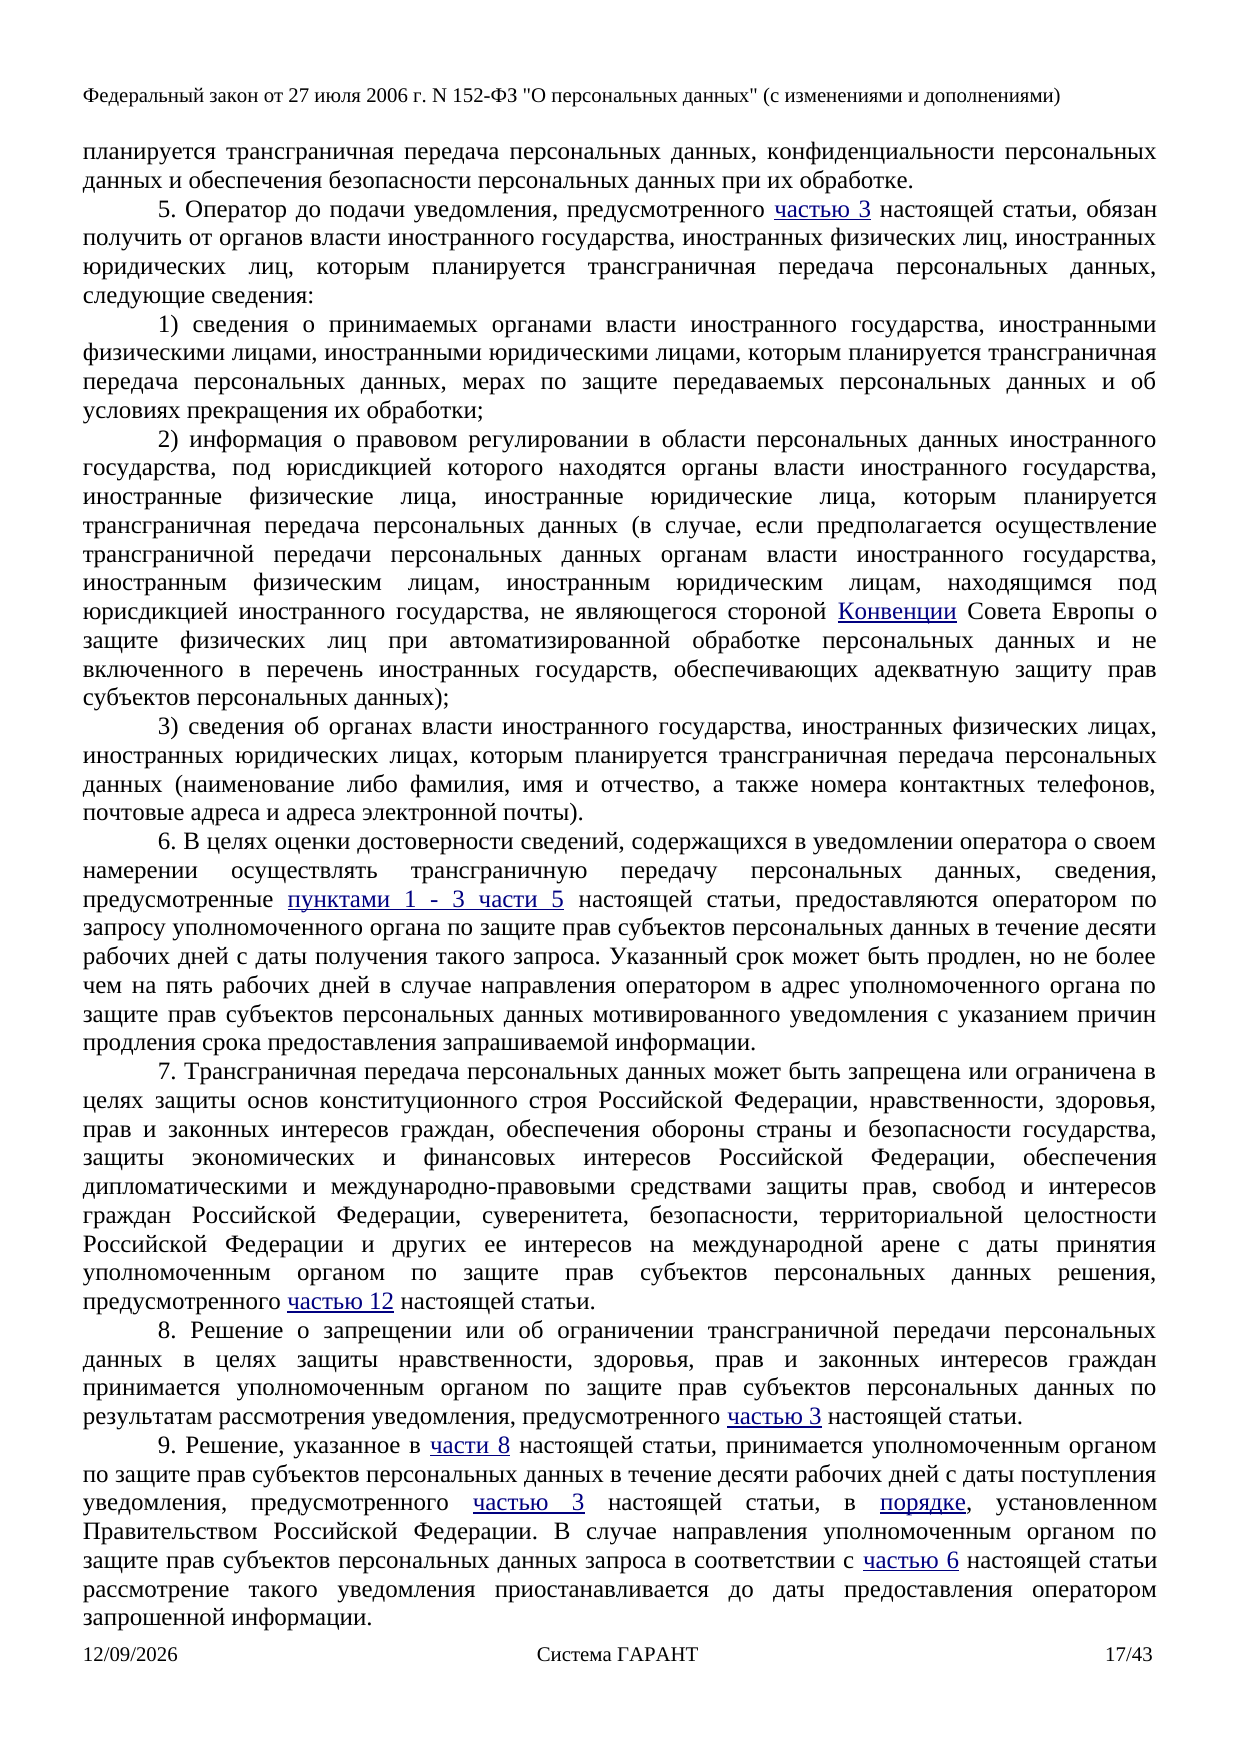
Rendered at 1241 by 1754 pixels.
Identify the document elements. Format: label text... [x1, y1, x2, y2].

text 3) сведения об органах власти иностранного государства, иностранных физических лицах, иностранных юридических лицах, которым планируется трансграничная передача персональных данных (наименование либо фамилия, имя и отчество, а также номера контактных телефонов, почтовые адреса и адреса электронной почты). [83, 711, 1157, 826]
text 6. В целях оценки достоверности сведений, содержащихся в уведомлении оператора о своем намерении осуществлять трансграничную передачу персональных данных, сведения, предусмотренные пунктами 1 - 3 части 5 настоящей статьи, предоставляются оператором по запросу уполномоченного органа по защите прав субъектов персональных данных в течение десяти рабочих дней с даты получения такого запроса. Указанный срок может быть продлен, но не более чем на пять рабочих дней в случае направления оператором в адрес уполномоченного органа по защите прав субъектов персональных данных мотивированного уведомления с указанием причин продления срока предоставления запрашиваемой информации. [83, 826, 1157, 1056]
text 2) информация о правовом регулировании в области персональных данных иностранного государства, под юрисдикцией которого находятся органы власти иностранного государства, иностранные физические лица, иностранные юридические лица, которым планируется трансграничная передача персональных данных (в случае, если предполагается осуществление трансграничной передачи персональных данных органам власти иностранного государства, иностранным физическим лицам, иностранным юридическим лицам, находящимся под юрисдикцией иностранного государства, не являющегося стороной Конвенции Совета Европы о защите физических лиц при автоматизированной обработке персональных данных и не включенного в перечень иностранных государств, обеспечивающих адекватную защиту прав субъектов персональных данных); [83, 424, 1157, 711]
text планируется трансграничная передача персональных данных, конфиденциальности персональных данных и обеспечения безопасности персональных данных при их обработке. [83, 136, 1157, 194]
text 7. Трансграничная передача персональных данных может быть запрещена или ограничена в целях защиты основ конституционного строя Российской Федерации, нравственности, здоровья, прав и законных интересов граждан, обеспечения обороны страны и безопасности государства, защиты экономических и финансовых интересов Российской Федерации, обеспечения дипломатическими и международно-правовыми средствами защиты прав, свобод и интересов граждан Российской Федерации, суверенитета, безопасности, территориальной целостности Российской Федерации и других ее интересов на международной арене с даты принятия уполномоченным органом по защите прав субъектов персональных данных решения, предусмотренного частью 12 настоящей статьи. [83, 1056, 1157, 1315]
text 8. Решение о запрещении или об ограничении трансграничной передачи персональных данных в целях защиты нравственности, здоровья, прав и законных интересов граждан принимается уполномоченным органом по защите прав субъектов персональных данных по результатам рассмотрения уведомления, предусмотренного частью 3 настоящей статьи. [83, 1315, 1157, 1430]
text 5. Оператор до подачи уведомления, предусмотренного частью 3 настоящей статьи, обязан получить от органов власти иностранного государства, иностранных физических лиц, иностранных юридических лиц, которым планируется трансграничная передача персональных данных, следующие сведения: [83, 194, 1157, 309]
text 1) сведения о принимаемых органами власти иностранного государства, иностранными физическими лицами, иностранными юридическими лицами, которым планируется трансграничная передача персональных данных, мерах по защите передаваемых персональных данных и об условиях прекращения их обработки; [83, 309, 1157, 424]
text 9. Решение, указанное в части 8 настоящей статьи, принимается уполномоченным органом по защите прав субъектов персональных данных в течение десяти рабочих дней с даты поступления уведомления, предусмотренного частью 3 настоящей статьи, в порядке, установленном Правительством Российской Федерации. В случае направления уполномоченным органом по защите прав субъектов персональных данных запроса в соответствии с частью 6 настоящей статьи рассмотрение такого уведомления приостанавливается до даты предоставления оператором запрошенной информации. [83, 1430, 1157, 1631]
